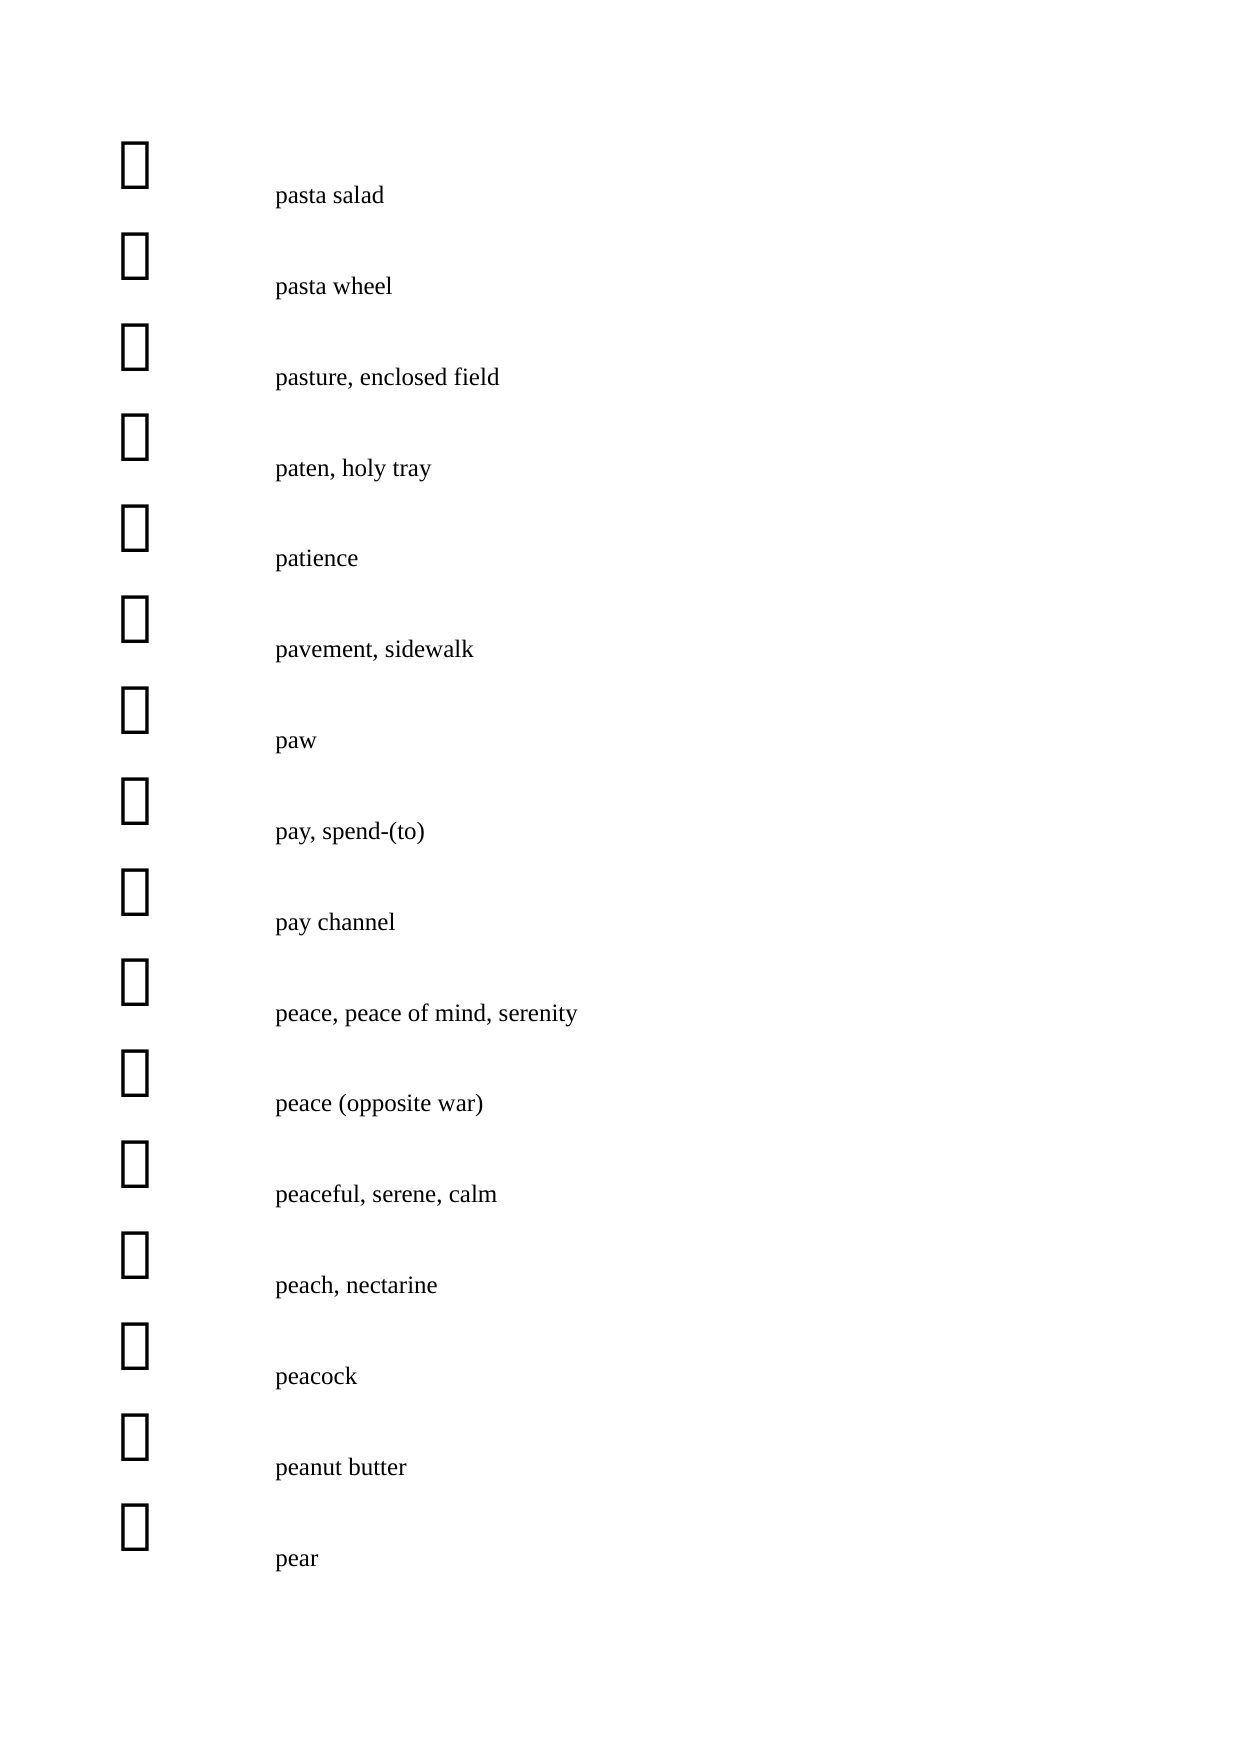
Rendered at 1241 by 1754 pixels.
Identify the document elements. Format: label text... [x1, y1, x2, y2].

table_cell  [115, 481, 275, 572]
table_cell pear [275, 1481, 949, 1571]
table_cell peace, peace of mind, serenity [275, 936, 949, 1026]
table_cell patience [275, 481, 949, 572]
table_cell pasture, enclosed field [275, 300, 949, 391]
table_cell peach, nectarine [275, 1208, 949, 1299]
table_cell peacock [275, 1299, 949, 1390]
table_cell pay, spend-(to) [275, 754, 949, 845]
table_cell pay channel [275, 845, 949, 936]
table_cell  [115, 300, 275, 391]
table_cell  [115, 1390, 275, 1481]
table_cell  [115, 1299, 275, 1390]
table_cell paw [275, 663, 949, 754]
table_cell pasta salad [275, 118, 949, 209]
table_cell  [115, 391, 275, 481]
table_cell  [115, 118, 275, 209]
table_cell peanut butter [275, 1390, 949, 1481]
table_cell peaceful, serene, calm [275, 1117, 949, 1208]
table_cell  [115, 209, 275, 300]
table_cell  [115, 1481, 275, 1571]
table_cell  [115, 1208, 275, 1299]
table_cell  [115, 663, 275, 754]
table_cell pavement, sidewalk [275, 572, 949, 663]
table_cell  [115, 572, 275, 663]
table_cell  [115, 754, 275, 845]
table_cell  [115, 1117, 275, 1208]
table_cell peace (opposite war) [275, 1026, 949, 1117]
table_cell  [115, 1026, 275, 1117]
table_cell paten, holy tray [275, 391, 949, 481]
table_cell  [115, 936, 275, 1026]
table_cell  [115, 845, 275, 936]
table_cell pasta wheel [275, 209, 949, 300]
